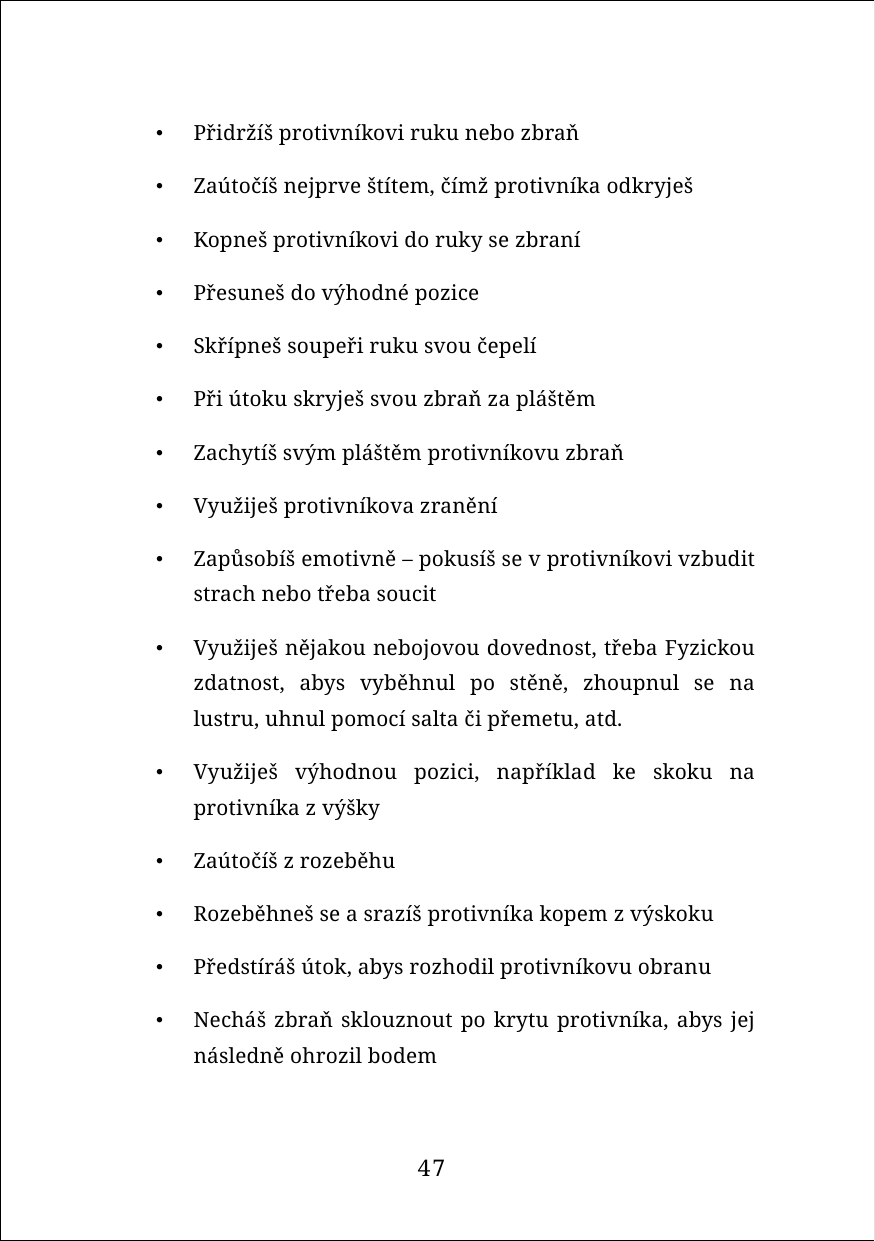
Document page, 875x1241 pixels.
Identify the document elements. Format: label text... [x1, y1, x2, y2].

list Rozeběhneš se a srazíš protivníka kopem z výskoku [156, 899, 756, 927]
list Zaútočíš nejprve štítem, čímž protivníka odkryješ [156, 171, 756, 200]
list Využiješ protivníkova zranění [156, 491, 756, 519]
list Přesuneš do výhodné pozice [156, 278, 756, 306]
list Přidržíš protivníkovi ruku nebo zbraň [156, 118, 756, 147]
list Zachytíš svým pláštěm protivníkovu zbraň [156, 438, 756, 466]
list Zaútočíš z rozeběhu [156, 846, 756, 874]
list Využiješ nějakou nebojovou dovednost, třeba Fyzickou zdatnost, abys vyběhnul po stěně, zhoupnul se na lustru, uhnul pomocí salta či přemetu, atd. [156, 633, 756, 732]
list Zapůsobíš emotivně – pokusíš se v protivníkovi vzbudit strach nebo třeba soucit [156, 544, 756, 608]
list Kopneš protivníkovi do ruky se zbraní [156, 225, 756, 253]
list Necháš zbraň sklouznout po krytu protivníka, abys jej následně ohrozil bodem [156, 1006, 756, 1069]
list Skřípneš soupeři ruku svou čepelí [156, 331, 756, 359]
list Při útoku skryješ svou zbraň za pláštěm [156, 384, 756, 413]
list Předstíráš útok, abys rozhodil protivníkovu obranu [156, 952, 756, 981]
list Využiješ výhodnou pozici, například ke skoku na protivníka z výšky [156, 757, 756, 821]
